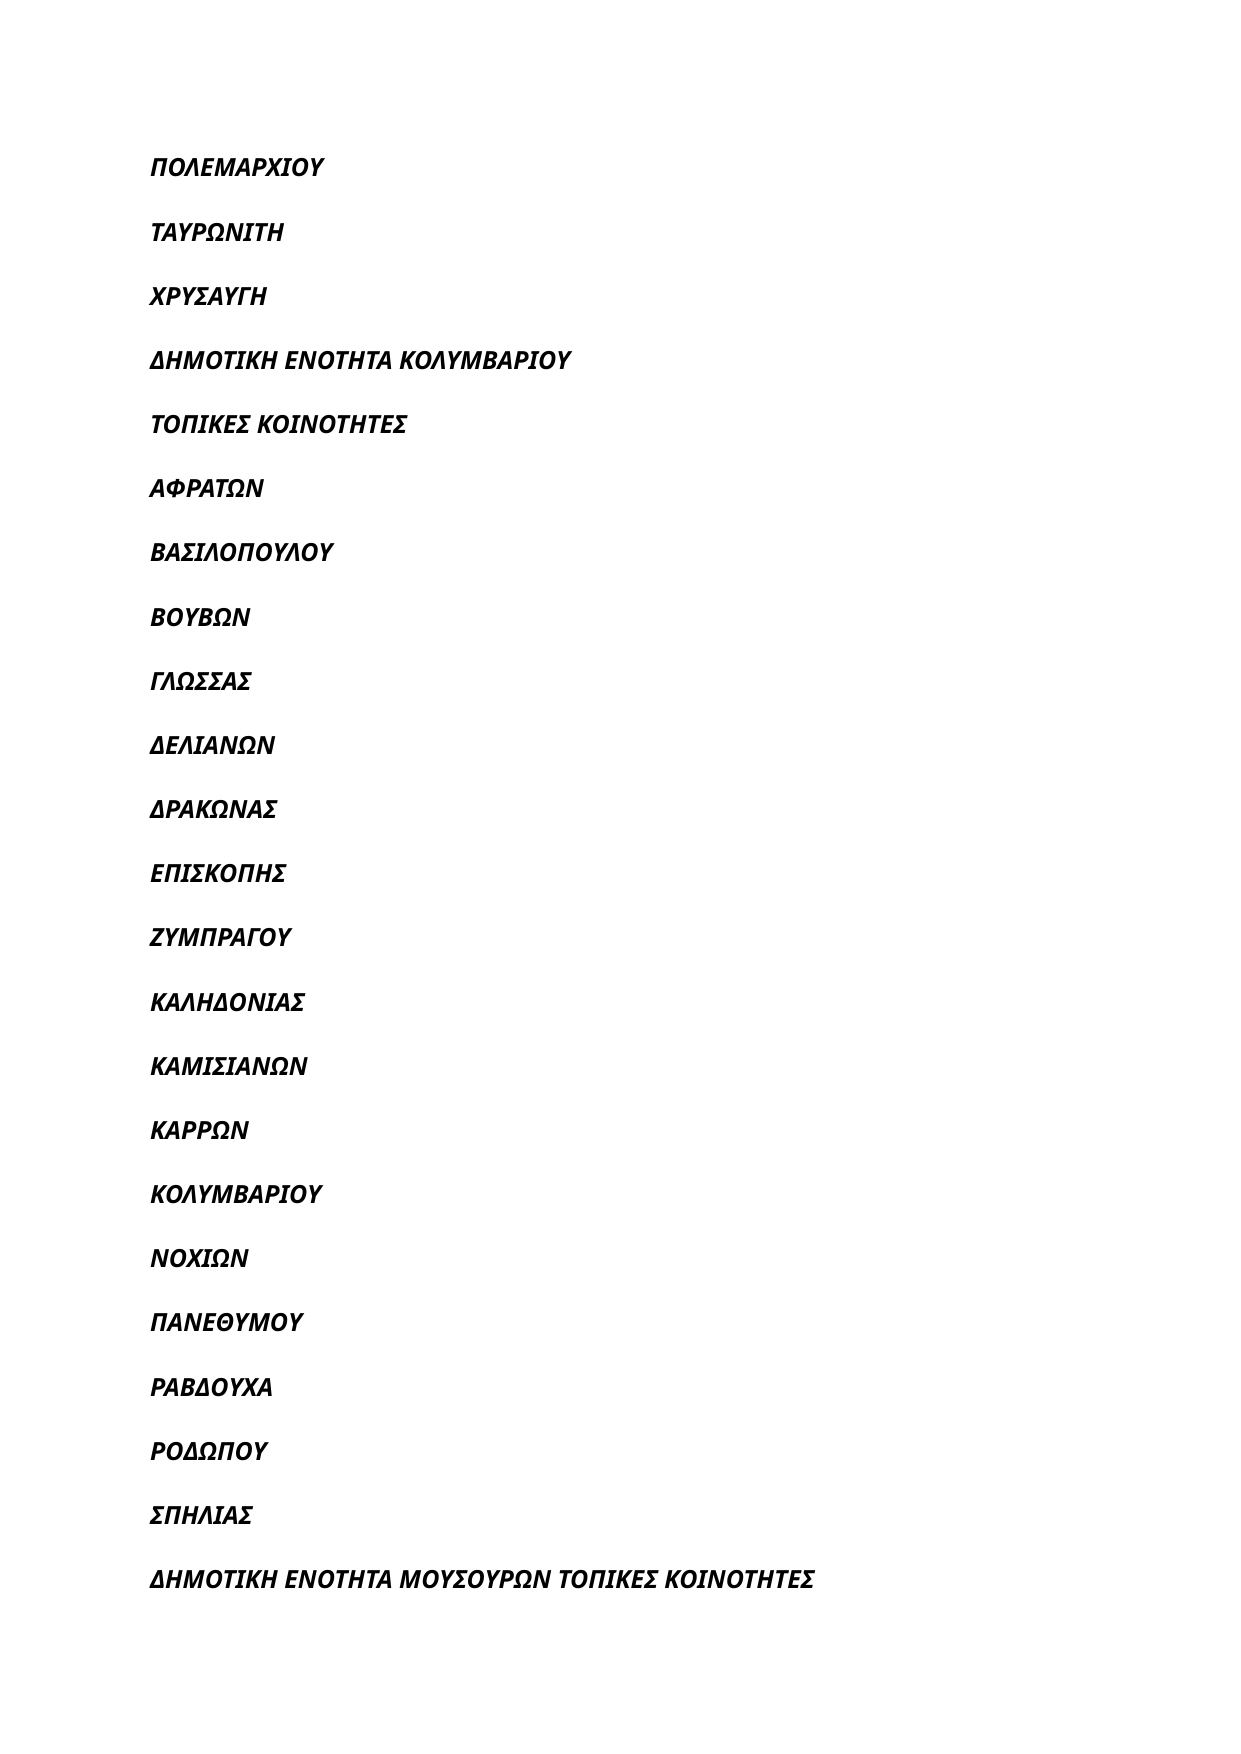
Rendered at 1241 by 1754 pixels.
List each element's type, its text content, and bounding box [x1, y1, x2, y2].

text ΚΑΜΙΣΙΑΝΩΝ [150, 1048, 1090, 1082]
text ΒΟΥΒΩΝ [150, 599, 1090, 633]
text ΔΗΜΟΤΙΚΗ ΕΝΟΤΗΤΑ ΚΟΛΥΜΒΑΡΙΟΥ [150, 342, 1090, 377]
text ΚΑΡΡΩΝ [150, 1112, 1090, 1147]
text ΒΑΣΙΛΟΠΟΥΛΟΥ [150, 535, 1090, 569]
text ΔΕΛΙΑΝΩΝ [150, 727, 1090, 762]
text ΡΑΒΔΟΥΧΑ [150, 1369, 1090, 1403]
text ΧΡΥΣΑΥΓΗ [150, 278, 1090, 312]
text ΝΟΧΙΩΝ [150, 1241, 1090, 1275]
text ΡΟΔΩΠΟΥ [150, 1433, 1090, 1467]
text ΔΗΜΟΤΙΚΗ ΕΝΟΤΗΤΑ ΜΟΥΣΟΥΡΩΝ ΤΟΠΙΚΕΣ ΚΟΙΝΟΤΗΤΕΣ [150, 1562, 1090, 1596]
text ΤΟΠΙΚΕΣ ΚΟΙΝΟΤΗΤΕΣ [150, 407, 1090, 441]
text ΖΥΜΠΡΑΓΟΥ [150, 920, 1090, 954]
text ΠΑΝΕΘΥΜΟΥ [150, 1305, 1090, 1339]
text ΓΛΩΣΣΑΣ [150, 663, 1090, 697]
text ΠΟΛΕΜΑΡΧΙΟΥ [150, 150, 1090, 184]
text ΣΠΗΛΙΑΣ [150, 1497, 1090, 1532]
text ΚΑΛΗΔΟΝΙΑΣ [150, 984, 1090, 1018]
text ΕΠΙΣΚΟΠΗΣ [150, 856, 1090, 890]
text ΤΑΥΡΩΝΙΤΗ [150, 214, 1090, 248]
text ΚΟΛΥΜΒΑΡΙΟΥ [150, 1177, 1090, 1211]
text ΔΡΑΚΩΝΑΣ [150, 792, 1090, 826]
text ΑΦΡΑΤΩΝ [150, 471, 1090, 505]
